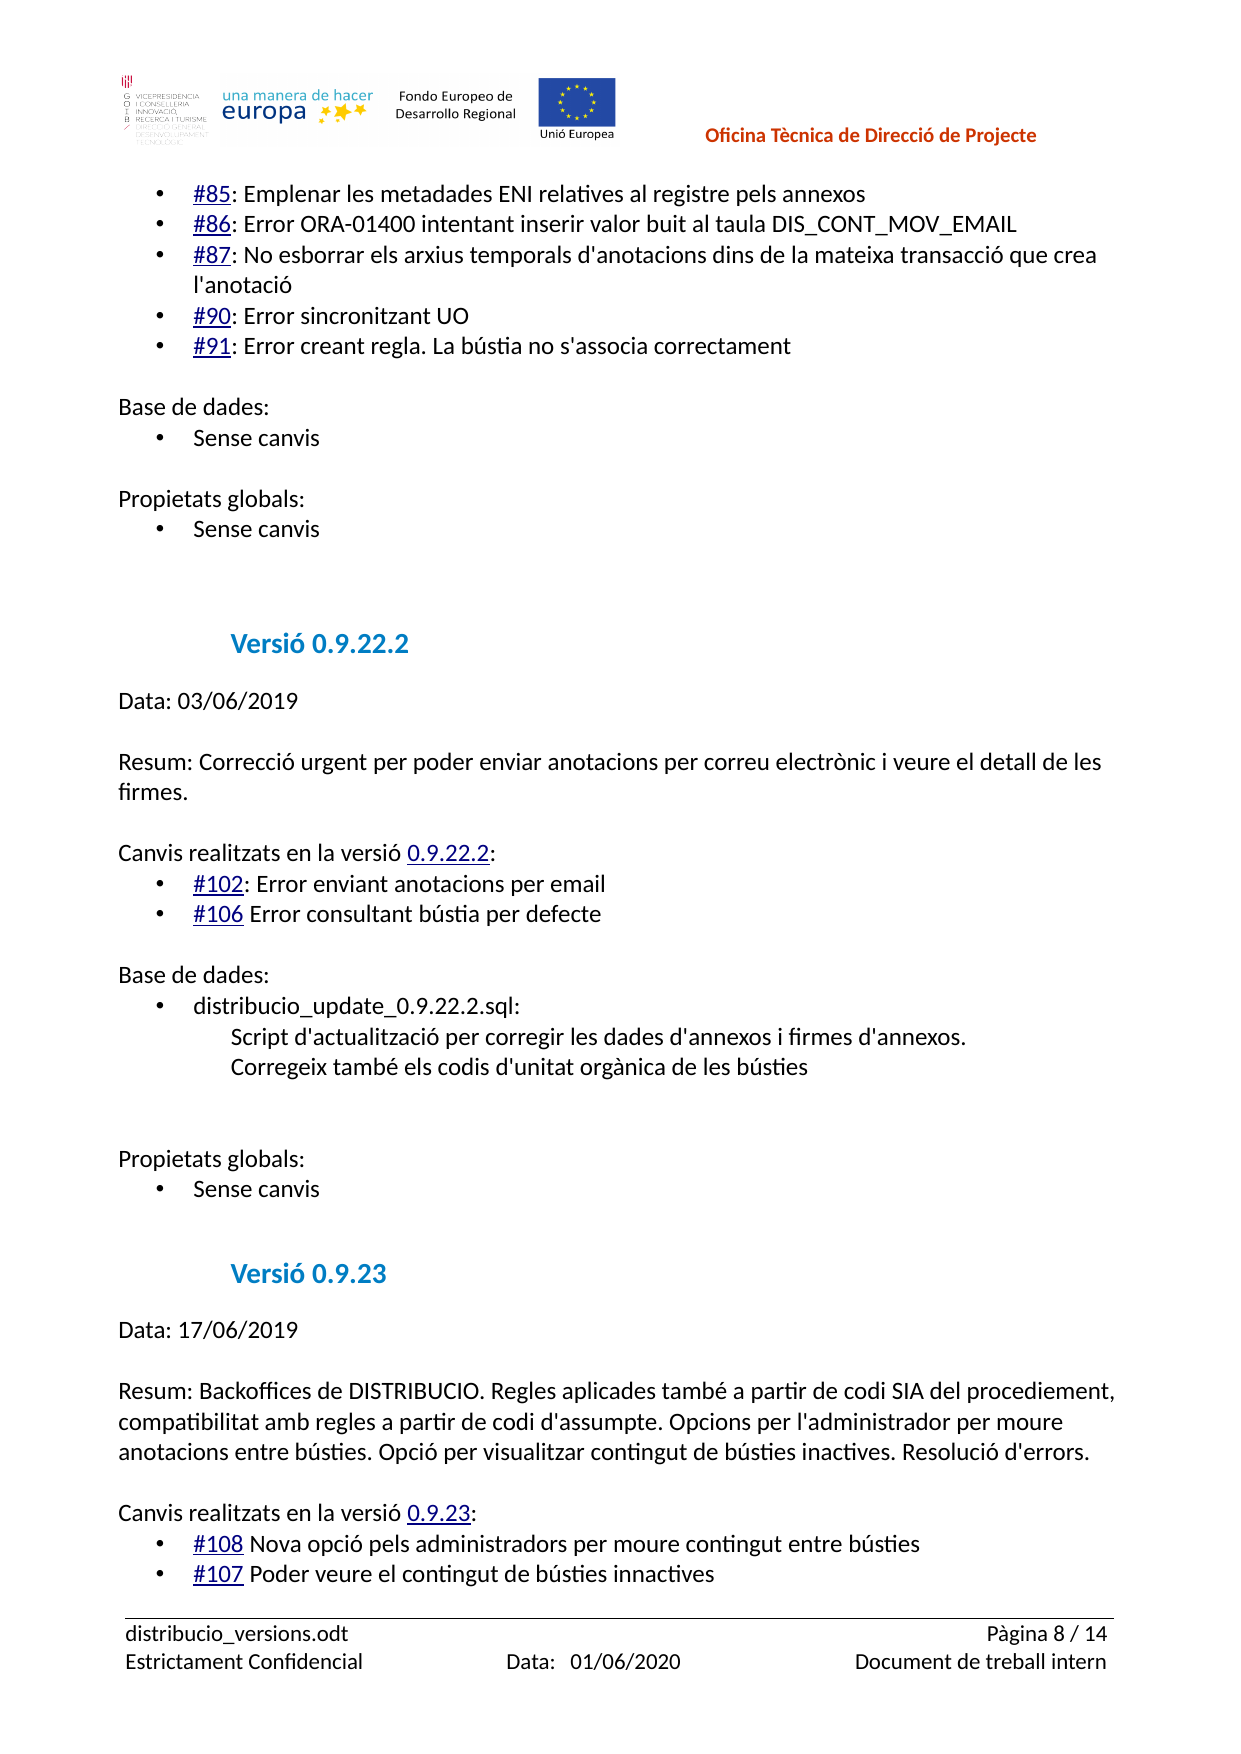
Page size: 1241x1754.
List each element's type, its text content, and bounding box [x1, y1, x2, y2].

list #106 Error consultant bústia per defecte [156, 898, 1122, 929]
text Propietats globals: [118, 1143, 1122, 1173]
text Canvis realitzats en la versió 0.9.22.2: [118, 837, 1122, 868]
list Sense canvis [156, 422, 1122, 452]
list #90: Error sincronitzant UO [156, 300, 1122, 330]
text Data: 03/06/2019 [118, 685, 1122, 715]
list #102: Error enviant anotacions per email [156, 868, 1122, 898]
text Resum: Correcció urgent per poder enviar anotacions per correu electrònic i veure el detall de les firmes. [118, 746, 1122, 807]
list distribucio_update_0.9.22.2.sql: [156, 990, 1122, 1021]
text Propietats globals: [118, 483, 1122, 513]
list Script d'actualització per corregir les dades d'annexos i firmes d'annexos. [193, 1021, 1122, 1051]
text Data: 17/06/2019 [118, 1314, 1122, 1345]
list #107 Poder veure el contingut de bústies innactives [156, 1558, 1122, 1589]
text Canvis realitzats en la versió 0.9.23: [118, 1497, 1122, 1528]
list #86: Error ORA-01400 intentant inserir valor buit al taula DIS_CONT_MOV_EMAIL [156, 208, 1122, 239]
list #108 Nova opció pels administradors per moure contingut entre bústies [156, 1528, 1122, 1558]
text Base de dades: [118, 391, 1122, 422]
subtitle Versió 0.9.22.2 [153, 626, 1122, 661]
text Resum: Backoffices de DISTRIBUCIO. Regles aplicades també a partir de codi SIA del procediement, compatibilitat amb regles a partir de codi d'assumpte. Opcions per l'administrador per moure anotacions entre bústies. Opció per visualitzar contingut de bústies inactives. Resolució d'errors. [118, 1375, 1122, 1467]
list #85: Emplenar les metadades ENI relatives al registre pels annexos [156, 178, 1122, 208]
text Base de dades: [118, 959, 1122, 990]
list Corregeix també els codis d'unitat orgànica de les bústies [193, 1051, 1122, 1082]
list Sense canvis [156, 513, 1122, 544]
picture [118, 73, 213, 147]
picture [219, 73, 621, 147]
list #87: No esborrar els arxius temporals d'anotacions dins de la mateixa transacció que crea l'anotació [156, 239, 1122, 300]
subtitle Versió 0.9.23 [153, 1255, 1122, 1291]
list Sense canvis [156, 1173, 1122, 1204]
list #91: Error creant regla. La bústia no s'associa correctament [156, 330, 1122, 361]
